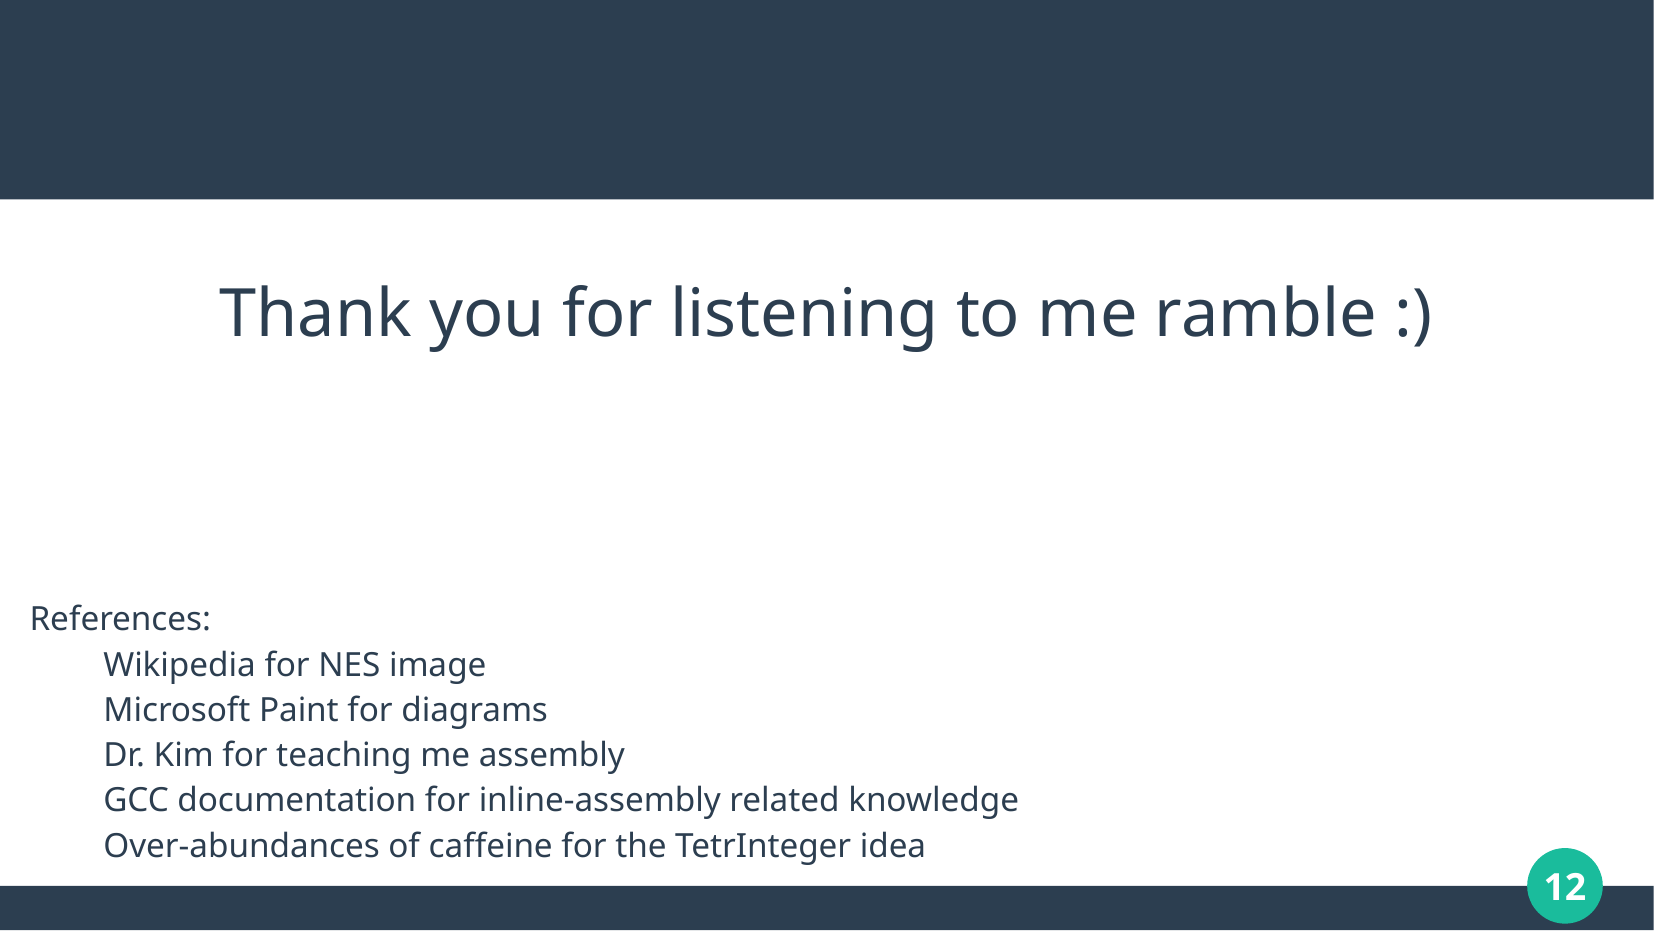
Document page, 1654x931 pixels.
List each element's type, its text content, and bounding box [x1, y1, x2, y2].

subtitle Thank you for listening to me ramble :) [59, 37, 1595, 584]
text_box References: Wikipedia for NES image Microsoft Paint for diagrams Dr. Kim for teaching me assembly GCC documentation for inline-assembly related knowledge Over-abundances of caffeine for the TetrInteger idea [29, 560, 1565, 902]
